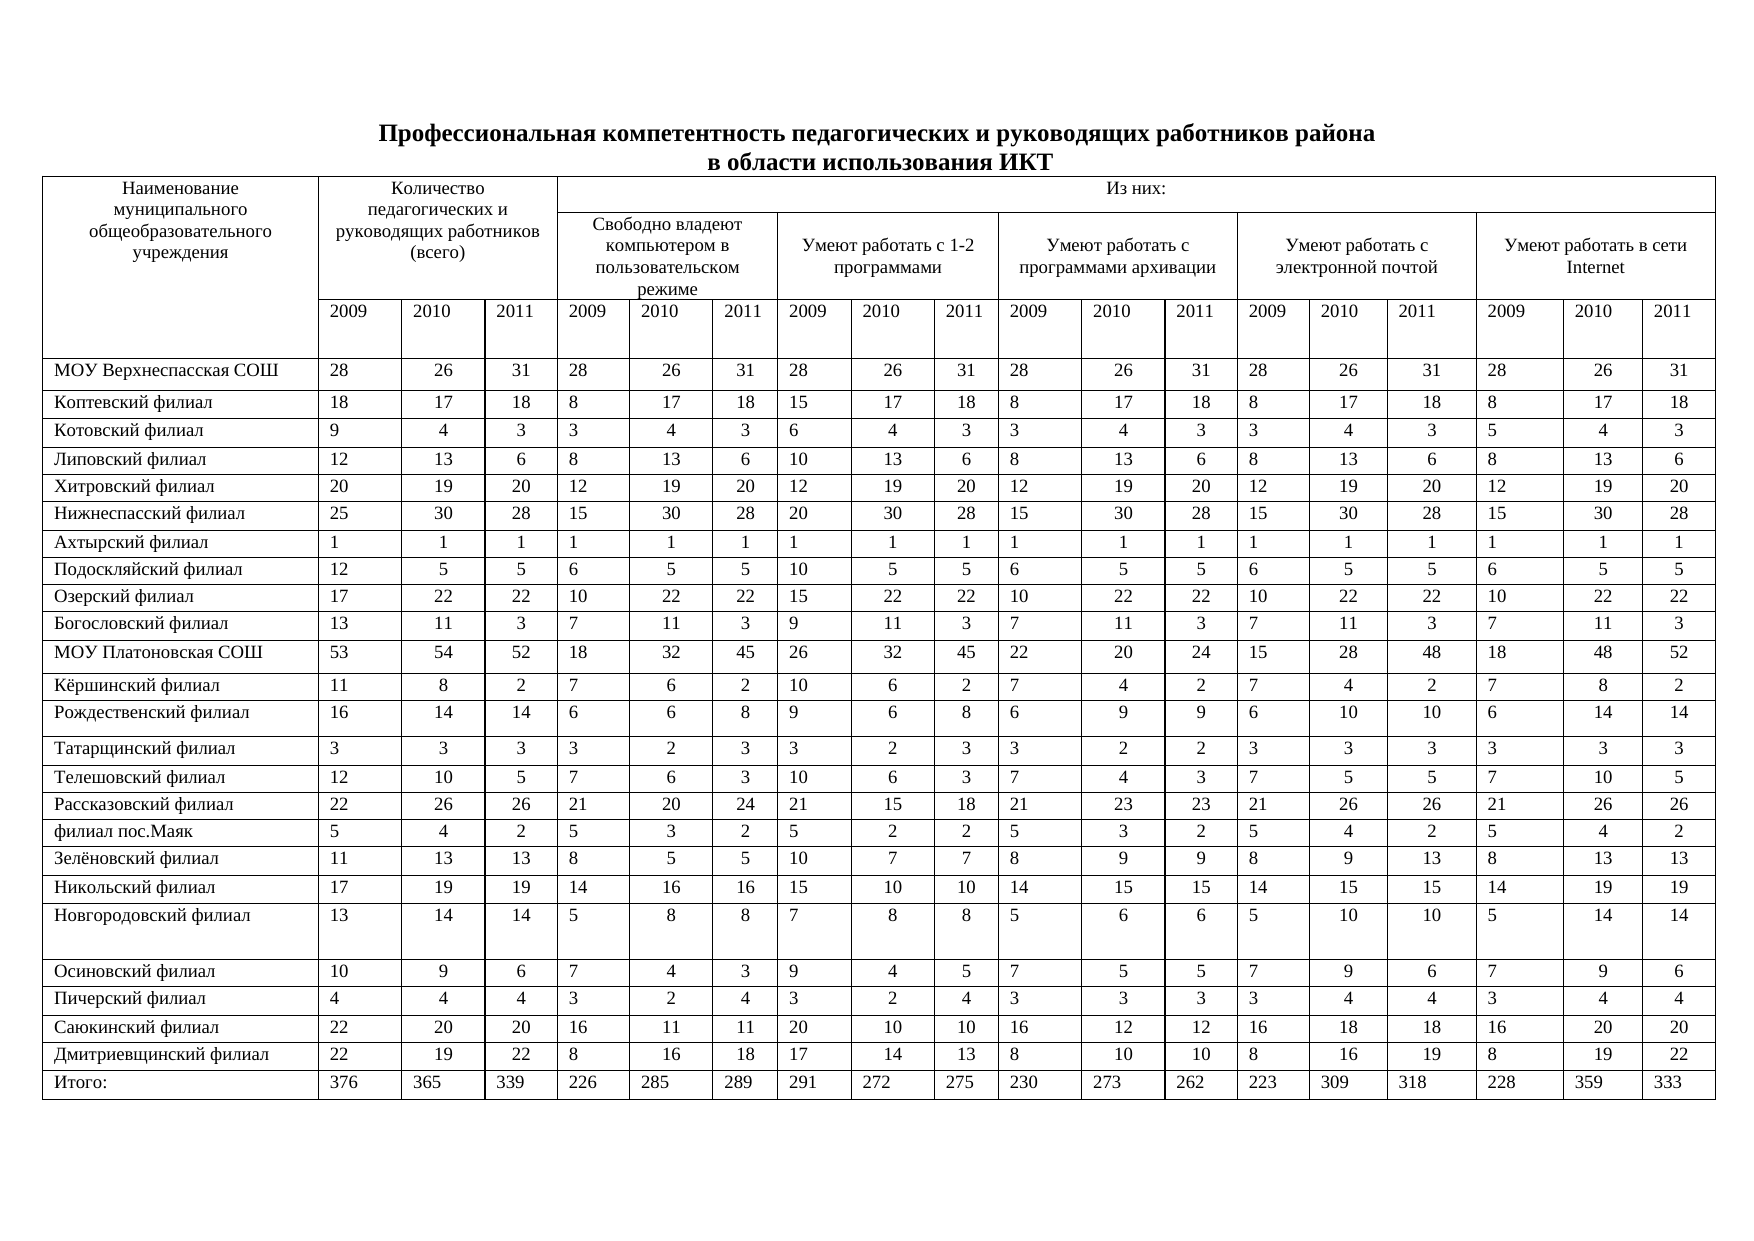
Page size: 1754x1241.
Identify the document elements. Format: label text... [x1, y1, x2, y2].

table_cell 26 [852, 359, 934, 390]
table_cell 2 [852, 820, 934, 846]
table_cell 5 [1166, 960, 1237, 986]
table_cell 22 [319, 1043, 401, 1070]
table_cell 2 [1166, 820, 1237, 846]
table_cell 4 [1310, 820, 1387, 846]
table_cell 19 [1082, 475, 1164, 501]
table_cell 15 [778, 391, 851, 417]
table_cell 22 [852, 585, 934, 611]
table_cell 13 [1643, 847, 1715, 875]
table_cell 9 [778, 612, 851, 640]
table_cell 11 [1310, 612, 1387, 640]
table_cell Никольский филиал [43, 876, 318, 902]
table_cell 12 [319, 558, 401, 584]
table_cell 26 [1082, 359, 1164, 390]
table_cell 1 [852, 531, 934, 557]
table_cell Осиновский филиал [43, 960, 318, 986]
table_cell 26 [1643, 793, 1715, 819]
table_cell 13 [852, 448, 934, 474]
table_cell 53 [319, 641, 401, 672]
table_cell 1 [778, 531, 851, 557]
table_cell 6 [1166, 904, 1237, 959]
table_cell 20 [713, 475, 777, 501]
table_cell 6 [1643, 448, 1715, 474]
table_cell 16 [713, 876, 777, 902]
table_cell 5 [999, 820, 1081, 846]
table_cell 20 [402, 1016, 484, 1042]
table_cell 3 [1166, 987, 1237, 1015]
table_cell Озерский филиал [43, 585, 318, 611]
table_cell 318 [1388, 1071, 1476, 1099]
table_cell 15 [1082, 876, 1164, 902]
table_cell 7 [935, 847, 998, 875]
table_cell 5 [1082, 558, 1164, 584]
table_cell 3 [999, 737, 1081, 765]
table_cell 12 [319, 766, 401, 792]
table_cell 12 [1238, 475, 1309, 501]
table_cell 6 [852, 766, 934, 792]
table_cell 2 [1166, 737, 1237, 765]
table_cell Умеют работать с программами архивации [999, 213, 1237, 299]
table_cell 14 [1477, 876, 1563, 902]
table_cell 3 [486, 612, 557, 640]
table_cell Подоскляйский филиал [43, 558, 318, 584]
table_cell 2 [1643, 674, 1715, 699]
table_cell 28 [999, 359, 1081, 390]
table_cell 10 [1477, 585, 1563, 611]
table_cell 17 [319, 585, 401, 611]
table_cell 13 [486, 847, 557, 875]
table_cell 19 [1564, 876, 1642, 902]
table_cell 291 [778, 1071, 851, 1099]
table_cell 6 [1238, 558, 1309, 584]
table_cell 3 [935, 766, 998, 792]
table_cell 7 [1477, 960, 1563, 986]
table_cell 20 [1388, 475, 1476, 501]
table_cell 31 [486, 359, 557, 390]
table_cell 26 [1564, 793, 1642, 819]
table_cell 30 [630, 502, 712, 530]
table_cell 30 [1310, 502, 1387, 530]
table_cell 1 [1166, 531, 1237, 557]
table_cell 5 [1564, 558, 1642, 584]
table_cell 7 [1238, 612, 1309, 640]
text в области использования ИКТ [118, 147, 1636, 176]
table_cell 4 [402, 419, 484, 447]
table_cell 12 [558, 475, 629, 501]
table_cell 365 [402, 1071, 484, 1099]
table_cell 8 [1238, 448, 1309, 474]
table_cell 4 [630, 419, 712, 447]
table_cell 28 [1477, 359, 1563, 390]
table_cell 3 [319, 737, 401, 765]
table_cell 2009 [778, 300, 851, 358]
table_cell 2009 [1477, 300, 1563, 358]
table_cell 10 [402, 766, 484, 792]
table_cell 7 [558, 766, 629, 792]
table_cell Нижнеспасский филиал [43, 502, 318, 530]
table_cell 10 [935, 1016, 998, 1042]
table_cell 3 [1166, 419, 1237, 447]
table_cell 9 [778, 960, 851, 986]
table_cell 8 [713, 904, 777, 959]
table_cell 18 [1477, 641, 1563, 672]
table_cell 12 [1082, 1016, 1164, 1042]
table_cell 8 [1238, 847, 1309, 875]
table_cell 1 [1310, 531, 1387, 557]
table_cell 3 [999, 419, 1081, 447]
table_cell 26 [486, 793, 557, 819]
table_cell филиал пос.Маяк [43, 820, 318, 846]
table_cell 28 [1310, 641, 1387, 672]
table_cell 16 [630, 1043, 712, 1070]
table_cell 8 [558, 1043, 629, 1070]
table_cell 15 [1238, 641, 1309, 672]
table_cell 15 [778, 585, 851, 611]
table_cell Богословский филиал [43, 612, 318, 640]
table_cell 20 [1643, 475, 1715, 501]
table_cell 262 [1166, 1071, 1237, 1099]
table_cell 3 [558, 737, 629, 765]
table_cell 19 [402, 876, 484, 902]
table_cell 3 [1082, 987, 1164, 1015]
table_cell 25 [319, 502, 401, 530]
table_cell 10 [1082, 1043, 1164, 1070]
table_cell 22 [319, 1016, 401, 1042]
table_cell 9 [1564, 960, 1642, 986]
table_cell 24 [713, 793, 777, 819]
table_cell 22 [1166, 585, 1237, 611]
table_cell 3 [486, 737, 557, 765]
table_cell 20 [486, 475, 557, 501]
table_cell 15 [778, 876, 851, 902]
table_cell 31 [1388, 359, 1476, 390]
table_cell 28 [713, 502, 777, 530]
table_cell МОУ Верхнеспасская СОШ [43, 359, 318, 390]
table_cell 3 [1643, 737, 1715, 765]
table_cell 16 [630, 876, 712, 902]
table_cell 3 [1388, 737, 1476, 765]
table_cell 23 [1166, 793, 1237, 819]
table_cell 10 [778, 766, 851, 792]
table_cell 2 [852, 987, 934, 1015]
table_cell 3 [630, 820, 712, 846]
table_cell Новгородовский филиал [43, 904, 318, 959]
table_cell 4 [1310, 674, 1387, 699]
table_cell 14 [402, 904, 484, 959]
table_cell 13 [319, 904, 401, 959]
table_cell 26 [630, 359, 712, 390]
table_cell 8 [558, 448, 629, 474]
table_cell 9 [778, 701, 851, 736]
table_cell 5 [630, 847, 712, 875]
table_cell Липовский филиал [43, 448, 318, 474]
table_cell 15 [1310, 876, 1387, 902]
table_cell 3 [1166, 766, 1237, 792]
table_cell 5 [486, 766, 557, 792]
table_cell 11 [630, 1016, 712, 1042]
table_cell 2010 [1310, 300, 1387, 358]
table_cell 2010 [402, 300, 484, 358]
table_cell Ахтырский филиал [43, 531, 318, 557]
table_cell 22 [1082, 585, 1164, 611]
table_cell 14 [1238, 876, 1309, 902]
table_cell 7 [778, 904, 851, 959]
table_cell 16 [319, 701, 401, 736]
table_cell 6 [486, 960, 557, 986]
table_cell 5 [1310, 766, 1387, 792]
table_cell 28 [935, 502, 998, 530]
table_cell 9 [402, 960, 484, 986]
table_cell 24 [1166, 641, 1237, 672]
table_cell 6 [1388, 448, 1476, 474]
table_cell 2009 [319, 300, 401, 358]
table_cell 14 [1643, 701, 1715, 736]
table_cell 8 [999, 391, 1081, 417]
table_cell 3 [713, 737, 777, 765]
table_cell 20 [1082, 641, 1164, 672]
table_cell 14 [1564, 904, 1642, 959]
table_cell 20 [486, 1016, 557, 1042]
table_cell 309 [1310, 1071, 1387, 1099]
table_cell 10 [1564, 766, 1642, 792]
table_cell 19 [852, 475, 934, 501]
table_cell 19 [1310, 475, 1387, 501]
table_cell 12 [1166, 1016, 1237, 1042]
table_cell 16 [1310, 1043, 1387, 1070]
table_cell 5 [713, 558, 777, 584]
table_cell 339 [486, 1071, 557, 1099]
table_cell 12 [778, 475, 851, 501]
table_cell 20 [778, 502, 851, 530]
table_cell 8 [1564, 674, 1642, 699]
table_cell 16 [1238, 1016, 1309, 1042]
table_cell 10 [1388, 701, 1476, 736]
table_cell 11 [402, 612, 484, 640]
table_cell 5 [1477, 904, 1563, 959]
table_cell 5 [319, 820, 401, 846]
table_cell 2 [1643, 820, 1715, 846]
table_cell 5 [486, 558, 557, 584]
table_cell 6 [486, 448, 557, 474]
table_cell 32 [852, 641, 934, 672]
table_cell 1 [999, 531, 1081, 557]
table_cell 13 [935, 1043, 998, 1070]
table_cell 48 [1564, 641, 1642, 672]
table_cell 5 [935, 558, 998, 584]
table_cell 2009 [558, 300, 629, 358]
table_cell 3 [1166, 612, 1237, 640]
table_cell Умеют работать с 1-2 программами [778, 213, 998, 299]
table_cell 15 [558, 502, 629, 530]
table_cell 8 [935, 701, 998, 736]
table_cell 8 [558, 847, 629, 875]
table_cell 8 [999, 448, 1081, 474]
table_cell 2 [486, 820, 557, 846]
table_cell 16 [558, 1016, 629, 1042]
table_cell Рассказовский филиал [43, 793, 318, 819]
table_cell 4 [713, 987, 777, 1015]
table_cell 52 [1643, 641, 1715, 672]
table_cell 17 [402, 391, 484, 417]
table_cell 10 [935, 876, 998, 902]
table_cell 10 [1310, 904, 1387, 959]
table_cell 3 [558, 987, 629, 1015]
table_cell 2011 [1643, 300, 1715, 358]
table_cell 3 [1477, 737, 1563, 765]
table_cell 5 [935, 960, 998, 986]
table_cell Пичерский филиал [43, 987, 318, 1015]
table_cell 1 [1477, 531, 1563, 557]
table_cell 52 [486, 641, 557, 672]
table_cell 223 [1238, 1071, 1309, 1099]
table_cell 3 [999, 987, 1081, 1015]
table_cell 6 [1238, 701, 1309, 736]
table_cell 21 [778, 793, 851, 819]
table_cell 5 [402, 558, 484, 584]
table_cell 8 [1477, 448, 1563, 474]
table_cell 18 [1388, 1016, 1476, 1042]
table_cell 3 [486, 419, 557, 447]
table_cell 7 [852, 847, 934, 875]
table_cell 5 [1166, 558, 1237, 584]
table_cell 5 [1388, 766, 1476, 792]
table_cell МОУ Платоновская СОШ [43, 641, 318, 672]
table_cell 9 [1310, 960, 1387, 986]
table_cell 1 [713, 531, 777, 557]
table_cell 9 [1082, 847, 1164, 875]
table_cell 2 [713, 674, 777, 699]
table_cell 13 [630, 448, 712, 474]
table_cell 2011 [935, 300, 998, 358]
table_cell 32 [630, 641, 712, 672]
table_cell 14 [486, 701, 557, 736]
table_cell 226 [558, 1071, 629, 1099]
table_cell Татарщинский филиал [43, 737, 318, 765]
table_cell 18 [319, 391, 401, 417]
table_cell 11 [319, 847, 401, 875]
table_cell 11 [1564, 612, 1642, 640]
table_cell 18 [713, 1043, 777, 1070]
table_cell 20 [935, 475, 998, 501]
table_cell 8 [999, 847, 1081, 875]
table_cell 4 [1082, 674, 1164, 699]
table_cell 4 [402, 820, 484, 846]
table_cell 5 [558, 820, 629, 846]
table_cell 10 [1310, 701, 1387, 736]
table_cell 3 [1082, 820, 1164, 846]
table_header Из них: [558, 177, 1715, 212]
table_cell 21 [558, 793, 629, 819]
table_cell 289 [713, 1071, 777, 1099]
table_cell 9 [1082, 701, 1164, 736]
table_cell 8 [999, 1043, 1081, 1070]
table_cell Хитровский филиал [43, 475, 318, 501]
table_cell 21 [1238, 793, 1309, 819]
table_cell 21 [1477, 793, 1563, 819]
table_cell 3 [1643, 612, 1715, 640]
table_cell 20 [1643, 1016, 1715, 1042]
table_cell 19 [402, 475, 484, 501]
table_cell 5 [1082, 960, 1164, 986]
table_cell 2 [852, 737, 934, 765]
table_cell 4 [1310, 419, 1387, 447]
table_cell 22 [1564, 585, 1642, 611]
table_cell 7 [1238, 674, 1309, 699]
table_cell 3 [1564, 737, 1642, 765]
table_cell 19 [1564, 475, 1642, 501]
table_cell 6 [778, 419, 851, 447]
table_cell 10 [558, 585, 629, 611]
table_cell 2011 [1388, 300, 1476, 358]
table_cell Телешовский филиал [43, 766, 318, 792]
table_cell 6 [1082, 904, 1164, 959]
table_cell 6 [713, 448, 777, 474]
table_cell 285 [630, 1071, 712, 1099]
table_cell 1 [558, 531, 629, 557]
table_cell 230 [999, 1071, 1081, 1099]
table_cell 4 [1388, 987, 1476, 1015]
table_cell 6 [630, 674, 712, 699]
table_cell 18 [486, 391, 557, 417]
table_cell 18 [935, 391, 998, 417]
table_cell 17 [319, 876, 401, 902]
table_cell 16 [1477, 1016, 1563, 1042]
table_cell 2011 [713, 300, 777, 358]
table_cell 228 [1477, 1071, 1563, 1099]
table_cell 4 [1564, 419, 1642, 447]
table_cell 28 [1238, 359, 1309, 390]
table_cell 14 [558, 876, 629, 902]
table_cell 2 [713, 820, 777, 846]
table_cell 7 [999, 960, 1081, 986]
table_cell 3 [713, 766, 777, 792]
table_cell 22 [999, 641, 1081, 672]
table_cell 9 [319, 419, 401, 447]
table_cell 6 [1388, 960, 1476, 986]
table_cell 1 [1643, 531, 1715, 557]
table_cell Свободно владеют компьютером в пользовательском режиме [558, 213, 777, 299]
table_cell 14 [402, 701, 484, 736]
table_cell 4 [1643, 987, 1715, 1015]
table_cell 26 [1310, 359, 1387, 390]
table_cell 13 [319, 612, 401, 640]
table_cell 14 [486, 904, 557, 959]
table_cell 3 [1643, 419, 1715, 447]
table_cell 15 [1388, 876, 1476, 902]
table_cell 45 [935, 641, 998, 672]
table_cell 4 [1082, 766, 1164, 792]
table_cell 6 [1643, 960, 1715, 986]
table_cell 8 [1238, 1043, 1309, 1070]
table_cell 11 [319, 674, 401, 699]
table_cell 22 [1310, 585, 1387, 611]
table_cell 7 [999, 674, 1081, 699]
table_cell 2011 [486, 300, 557, 358]
table_cell 18 [1310, 1016, 1387, 1042]
table_cell 10 [319, 960, 401, 986]
table_cell 2010 [852, 300, 934, 358]
table_cell 8 [852, 904, 934, 959]
table_cell 7 [1477, 612, 1563, 640]
table_cell 8 [713, 701, 777, 736]
text Профессиональная компетентность педагогических и руководящих работников района [118, 118, 1636, 147]
table_cell Котовский филиал [43, 419, 318, 447]
table_cell 48 [1388, 641, 1476, 672]
table_cell 1 [1082, 531, 1164, 557]
table_cell 3 [778, 987, 851, 1015]
table_cell 5 [1643, 558, 1715, 584]
table_cell 13 [1564, 847, 1642, 875]
table_cell 7 [558, 674, 629, 699]
table_cell 11 [1082, 612, 1164, 640]
table_cell 22 [486, 1043, 557, 1070]
table_cell 2 [1166, 674, 1237, 699]
table_cell 10 [778, 558, 851, 584]
table_cell 4 [852, 419, 934, 447]
table_cell 7 [1477, 766, 1563, 792]
table_cell 1 [486, 531, 557, 557]
table_cell 28 [558, 359, 629, 390]
table_cell 4 [319, 987, 401, 1015]
table_cell 11 [630, 612, 712, 640]
table_cell 8 [935, 904, 998, 959]
table_cell 2 [630, 987, 712, 1015]
table_cell 3 [935, 612, 998, 640]
table_cell 31 [1643, 359, 1715, 390]
table_cell 30 [1564, 502, 1642, 530]
table_cell 18 [1643, 391, 1715, 417]
table_cell 10 [778, 847, 851, 875]
table_cell 3 [558, 419, 629, 447]
table_cell 6 [1477, 701, 1563, 736]
table_cell 30 [852, 502, 934, 530]
table_cell 273 [1082, 1071, 1164, 1099]
table_cell 1 [1238, 531, 1309, 557]
table_cell 26 [1310, 793, 1387, 819]
table_cell 12 [999, 475, 1081, 501]
table_cell 2 [935, 674, 998, 699]
table_cell 3 [402, 737, 484, 765]
table_cell 12 [319, 448, 401, 474]
table_cell 2 [1388, 674, 1476, 699]
table_cell 2 [1388, 820, 1476, 846]
table_cell Дмитриевщинский филиал [43, 1043, 318, 1070]
table_cell Умеют работать в сети Internet [1477, 213, 1715, 299]
table_cell 3 [935, 737, 998, 765]
table_cell 5 [558, 904, 629, 959]
table_cell 22 [1388, 585, 1476, 611]
table_cell 30 [1082, 502, 1164, 530]
table_cell 20 [630, 793, 712, 819]
table_cell 9 [1166, 701, 1237, 736]
table_cell 11 [713, 1016, 777, 1042]
table_cell 4 [852, 960, 934, 986]
table_cell 20 [1564, 1016, 1642, 1042]
table_header Наименование муниципального общеобразовательного учреждения [43, 177, 318, 358]
table_cell 17 [852, 391, 934, 417]
table_cell 7 [999, 766, 1081, 792]
table_cell 5 [1310, 558, 1387, 584]
table_cell 16 [999, 1016, 1081, 1042]
table_cell 6 [1166, 448, 1237, 474]
table_cell 22 [1643, 1043, 1715, 1070]
table_cell 7 [1477, 674, 1563, 699]
table_cell 28 [778, 359, 851, 390]
table_cell 26 [1564, 359, 1642, 390]
table_cell 17 [1564, 391, 1642, 417]
table_cell 6 [935, 448, 998, 474]
table_cell 22 [935, 585, 998, 611]
table_cell 359 [1564, 1071, 1642, 1099]
table_cell 26 [402, 359, 484, 390]
table_cell 6 [1477, 558, 1563, 584]
table_cell 22 [1643, 585, 1715, 611]
table_cell 13 [1388, 847, 1476, 875]
table_cell 2009 [999, 300, 1081, 358]
table_cell 13 [1310, 448, 1387, 474]
table_cell 2011 [1166, 300, 1237, 358]
table_cell 10 [852, 1016, 934, 1042]
table_cell 1 [630, 531, 712, 557]
table_cell 7 [558, 612, 629, 640]
table_cell 7 [999, 612, 1081, 640]
table_cell 22 [486, 585, 557, 611]
table_cell 22 [402, 585, 484, 611]
table_cell 4 [402, 987, 484, 1015]
table_cell 19 [1388, 1043, 1476, 1070]
table_cell 21 [999, 793, 1081, 819]
table_cell 7 [1238, 960, 1309, 986]
table_cell 15 [1238, 502, 1309, 530]
table_cell 3 [778, 737, 851, 765]
table_cell 26 [402, 793, 484, 819]
table_cell 5 [630, 558, 712, 584]
table_cell 10 [999, 585, 1081, 611]
table_cell 1 [402, 531, 484, 557]
table_cell 5 [713, 847, 777, 875]
table_cell 5 [1388, 558, 1476, 584]
table_cell 18 [1166, 391, 1237, 417]
table_cell 3 [713, 612, 777, 640]
table_cell 15 [1166, 876, 1237, 902]
table_cell 20 [1166, 475, 1237, 501]
table_cell 2009 [1238, 300, 1309, 358]
table_cell 272 [852, 1071, 934, 1099]
table_cell 7 [1238, 766, 1309, 792]
table_cell 14 [1643, 904, 1715, 959]
table_cell 17 [778, 1043, 851, 1070]
table_cell 28 [319, 359, 401, 390]
table_cell 17 [630, 391, 712, 417]
table_cell 2010 [1082, 300, 1164, 358]
table_cell 19 [402, 1043, 484, 1070]
table_cell 1 [319, 531, 401, 557]
table_cell 2010 [630, 300, 712, 358]
table_cell 8 [1477, 391, 1563, 417]
table_cell 10 [852, 876, 934, 902]
table_cell 45 [713, 641, 777, 672]
table_cell 3 [713, 960, 777, 986]
table_cell 1 [1388, 531, 1476, 557]
table_cell 2 [1082, 737, 1164, 765]
table_cell 20 [778, 1016, 851, 1042]
table_cell 17 [1082, 391, 1164, 417]
table_cell Итого: [43, 1071, 318, 1099]
table_cell 13 [1564, 448, 1642, 474]
table_cell 6 [999, 701, 1081, 736]
table_cell 9 [1310, 847, 1387, 875]
table_cell Рождественский филиал [43, 701, 318, 736]
table_cell 18 [713, 391, 777, 417]
table_cell 333 [1643, 1071, 1715, 1099]
table_cell 275 [935, 1071, 998, 1099]
table_cell 8 [1238, 391, 1309, 417]
table_cell 1 [935, 531, 998, 557]
table_cell 10 [778, 448, 851, 474]
table_cell 6 [630, 766, 712, 792]
table_cell 12 [1477, 475, 1563, 501]
table_cell 2010 [1564, 300, 1642, 358]
table_cell Саюкинский филиал [43, 1016, 318, 1042]
table_cell Умеют работать с электронной почтой [1238, 213, 1476, 299]
table_cell 4 [630, 960, 712, 986]
table_cell 5 [1238, 820, 1309, 846]
table_cell 3 [1310, 737, 1387, 765]
table_cell 19 [630, 475, 712, 501]
table_cell 11 [852, 612, 934, 640]
table_cell 5 [852, 558, 934, 584]
table_cell 3 [1238, 737, 1309, 765]
table_cell 3 [1477, 987, 1563, 1015]
table_cell Зелёновский филиал [43, 847, 318, 875]
table_cell 6 [852, 701, 934, 736]
table_cell 14 [852, 1043, 934, 1070]
table_cell 6 [852, 674, 934, 699]
table_cell 8 [1477, 847, 1563, 875]
table_cell 19 [1564, 1043, 1642, 1070]
table_cell 14 [1564, 701, 1642, 736]
table_cell 54 [402, 641, 484, 672]
table_cell 2 [935, 820, 998, 846]
table_cell 6 [558, 701, 629, 736]
table_cell 31 [713, 359, 777, 390]
table_cell 3 [1238, 419, 1309, 447]
table_cell 3 [713, 419, 777, 447]
table_cell 3 [935, 419, 998, 447]
table_cell 28 [1388, 502, 1476, 530]
table_cell 13 [402, 448, 484, 474]
table_cell 26 [1388, 793, 1476, 819]
table_cell 4 [1564, 820, 1642, 846]
table_cell 10 [1238, 585, 1309, 611]
table_cell 9 [1166, 847, 1237, 875]
table_cell 15 [999, 502, 1081, 530]
table_cell 7 [558, 960, 629, 986]
table_cell 10 [1166, 1043, 1237, 1070]
table_cell 15 [1477, 502, 1563, 530]
table_cell 31 [1166, 359, 1237, 390]
table_cell 18 [1388, 391, 1476, 417]
table_cell 3 [1238, 987, 1309, 1015]
table_cell 2 [486, 674, 557, 699]
table_cell 28 [486, 502, 557, 530]
table_cell 22 [630, 585, 712, 611]
table_cell 22 [713, 585, 777, 611]
table_cell 20 [319, 475, 401, 501]
table_cell 4 [1564, 987, 1642, 1015]
table_cell 4 [1082, 419, 1164, 447]
table_cell 5 [999, 904, 1081, 959]
table_cell 6 [558, 558, 629, 584]
table_cell 10 [1388, 904, 1476, 959]
table_cell 376 [319, 1071, 401, 1099]
table_cell Кёршинский филиал [43, 674, 318, 699]
table_cell 19 [486, 876, 557, 902]
table_cell 5 [1477, 419, 1563, 447]
table_cell 13 [1082, 448, 1164, 474]
table_cell 23 [1082, 793, 1164, 819]
table_cell 18 [935, 793, 998, 819]
table_cell 14 [999, 876, 1081, 902]
table_cell 5 [1238, 904, 1309, 959]
table_cell 15 [852, 793, 934, 819]
table_cell 31 [935, 359, 998, 390]
table_cell 22 [319, 793, 401, 819]
table_cell 4 [1310, 987, 1387, 1015]
table_cell 17 [1310, 391, 1387, 417]
table_cell 3 [1388, 419, 1476, 447]
table_cell 4 [935, 987, 998, 1015]
table_cell 18 [558, 641, 629, 672]
table_cell 5 [1643, 766, 1715, 792]
table_cell 6 [999, 558, 1081, 584]
table_cell 10 [778, 674, 851, 699]
table_cell 8 [402, 674, 484, 699]
table_cell 30 [402, 502, 484, 530]
table_cell 5 [778, 820, 851, 846]
table_cell 8 [558, 391, 629, 417]
table_cell 8 [630, 904, 712, 959]
table_cell 1 [1564, 531, 1642, 557]
table_cell 3 [1388, 612, 1476, 640]
table_cell 28 [1166, 502, 1237, 530]
table_cell 8 [1477, 1043, 1563, 1070]
table_cell 28 [1643, 502, 1715, 530]
table_cell Коптевский филиал [43, 391, 318, 417]
table_cell 13 [402, 847, 484, 875]
table_cell 5 [1477, 820, 1563, 846]
table_cell 6 [630, 701, 712, 736]
table_cell 2 [630, 737, 712, 765]
table_cell 4 [486, 987, 557, 1015]
table_header Количество педагогических и руководящих работников (всего) [319, 177, 557, 299]
table_cell 26 [778, 641, 851, 672]
table_cell 19 [1643, 876, 1715, 902]
